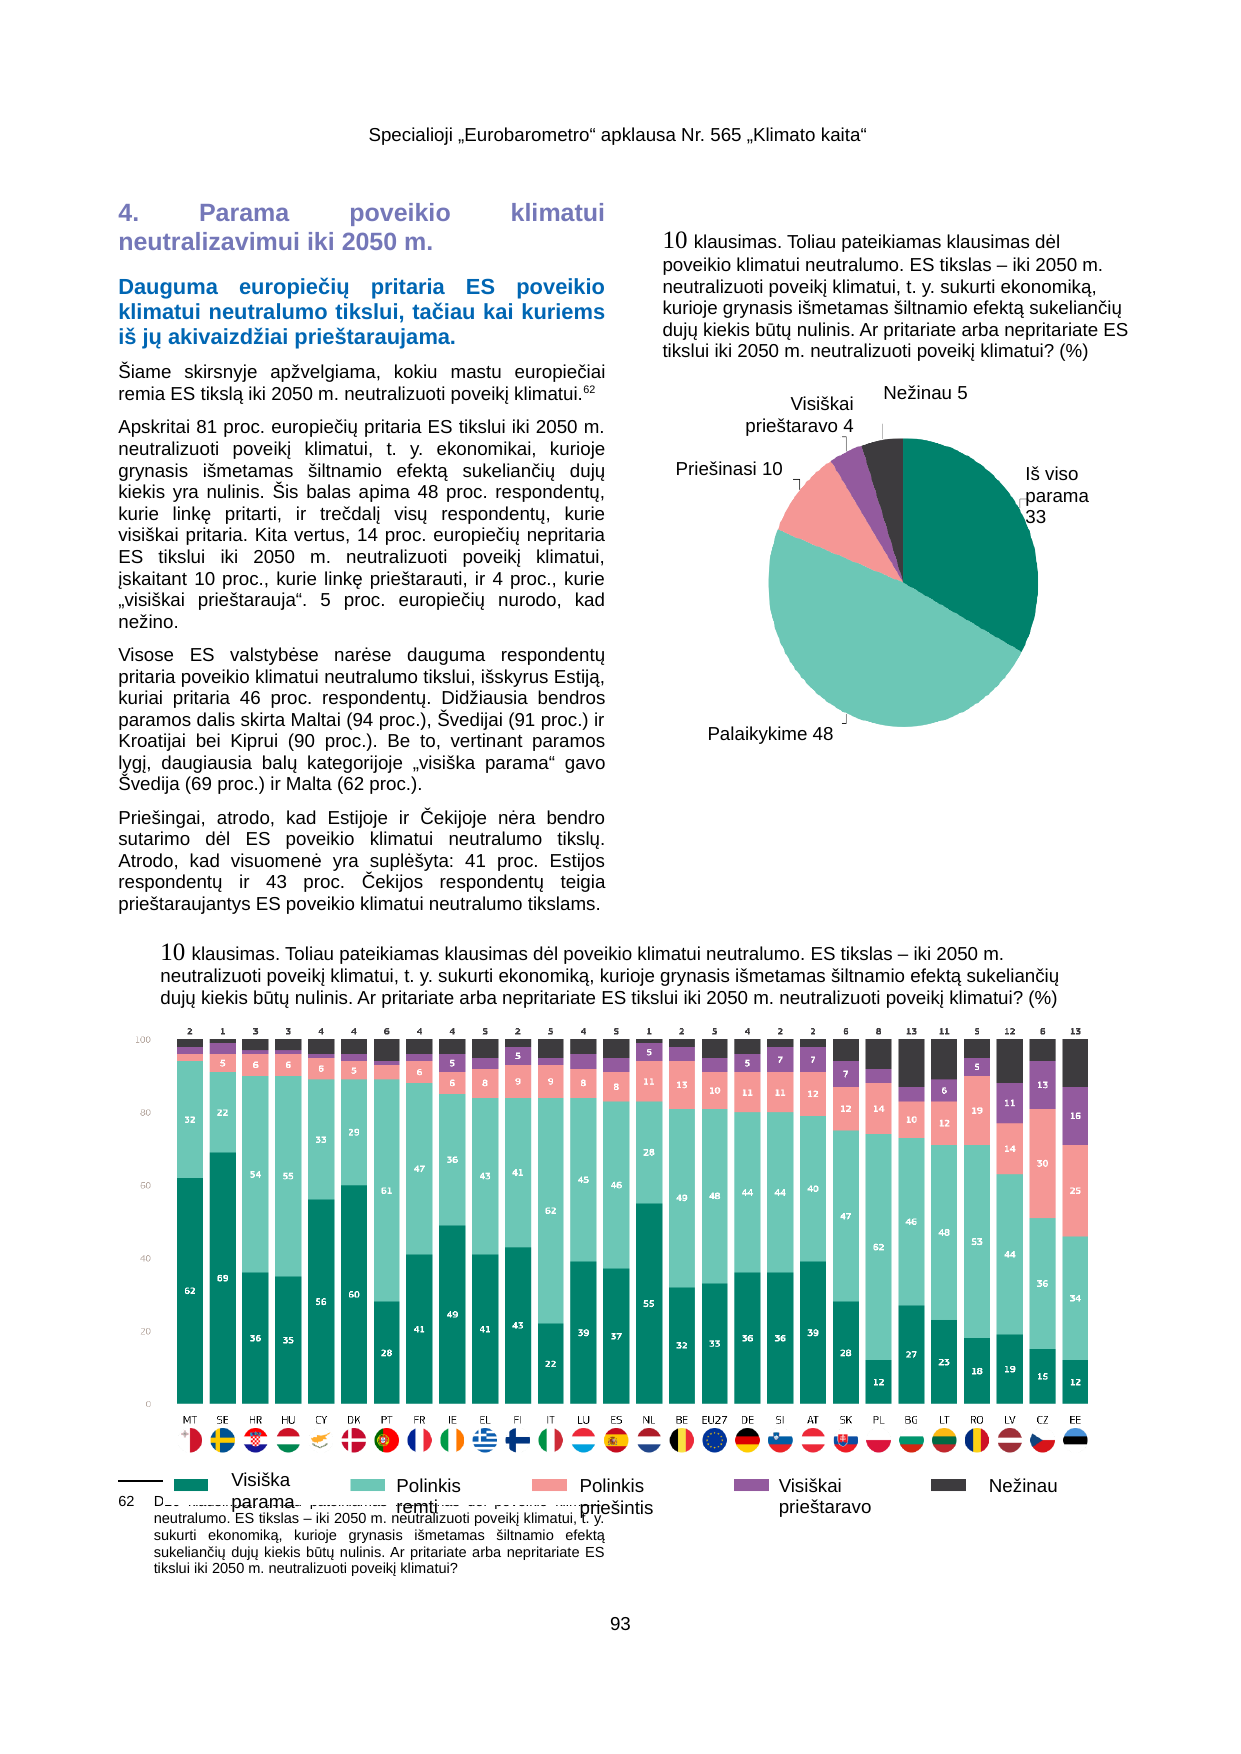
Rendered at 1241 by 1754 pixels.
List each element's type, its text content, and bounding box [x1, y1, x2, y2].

text Visose ES valstybėse narėse dauguma respondentų pritaria poveikio klimatui neutralumo tikslui, išskyrus Estiją, kuriai pritaria 46 proc. respondentų. Didžiausia bendros paramos dalis skirta Maltai (94 proc.), Švedijai (91 proc.) ir Kroatijai bei Kiprui (90 proc.). Be to, vertinant paramos lygį, daugiausia balų kategorijoje „visiška parama“ gavo Švedija (69 proc.) ir Malta (62 proc.). [118, 644, 605, 795]
subtitle 4. Parama poveikio klimatui neutralizavimui iki 2050 m. [118, 198, 605, 255]
text Dauguma europiečių pritaria ES poveikio klimatui neutralumo tikslui, tačiau kai kuriems iš jų akivaizdžiai prieštaraujama. [118, 274, 605, 349]
picture [754, 731, 761, 737]
text D10 klausimas. Toliau pateikiamas klausimas dėl poveikio klimatui neutralumo. ES tikslas – iki 2050 m. neutralizuoti poveikį klimatui, t. y. sukurti ekonomiką, kurioje grynasis išmetamas šiltnamio efektą sukeliančių dujų kiekis būtų nulinis. Ar pritariate arba nepritariate ES tikslui iki 2050 m. neutralizuoti poveikį klimatui? [118, 1493, 605, 1577]
picture [830, 423, 835, 431]
picture [820, 422, 825, 430]
picture [127, 1020, 1097, 1456]
picture [163, 1462, 973, 1505]
text Priešingai, atrodo, kad Estijoje ir Čekijoje nėra bendro sutarimo dėl ES poveikio klimatui neutralumo tikslų. Atrodo, kad visuomenė yra suplėšyta: 41 proc. Estijos respondentų ir 43 proc. Čekijos respondentų teigia prieštaraujantys ES poveikio klimatui neutralumo tikslams. [118, 807, 605, 914]
text Apskritai 81 proc. europiečių pritaria ES tikslui iki 2050 m. neutralizuoti poveikį klimatui, t. y. ekonomikai, kurioje grynasis išmetamas šiltnamio efektą sukeliančių dujų kiekis yra nulinis. Šis balas apima 48 proc. respondentų, kurie linkę pritarti, ir trečdalį visų respondentų, kurie visiškai pritaria. Kita vertus, 14 proc. europiečių nepritaria ES tikslui iki 2050 m. neutralizuoti poveikį klimatui, įskaitant 10 proc., kurie linkę prieštarauti, ir 4 proc., kurie „visiškai prieštarauja“. 5 proc. europiečių nurodo, kad nežino. [118, 416, 605, 632]
picture [754, 422, 1041, 737]
text Šiame skirsnyje apžvelgiama, kokiu mastu europiečiai remia ES tikslą iki 2050 m. neutralizuoti poveikį klimatui. [118, 361, 605, 404]
